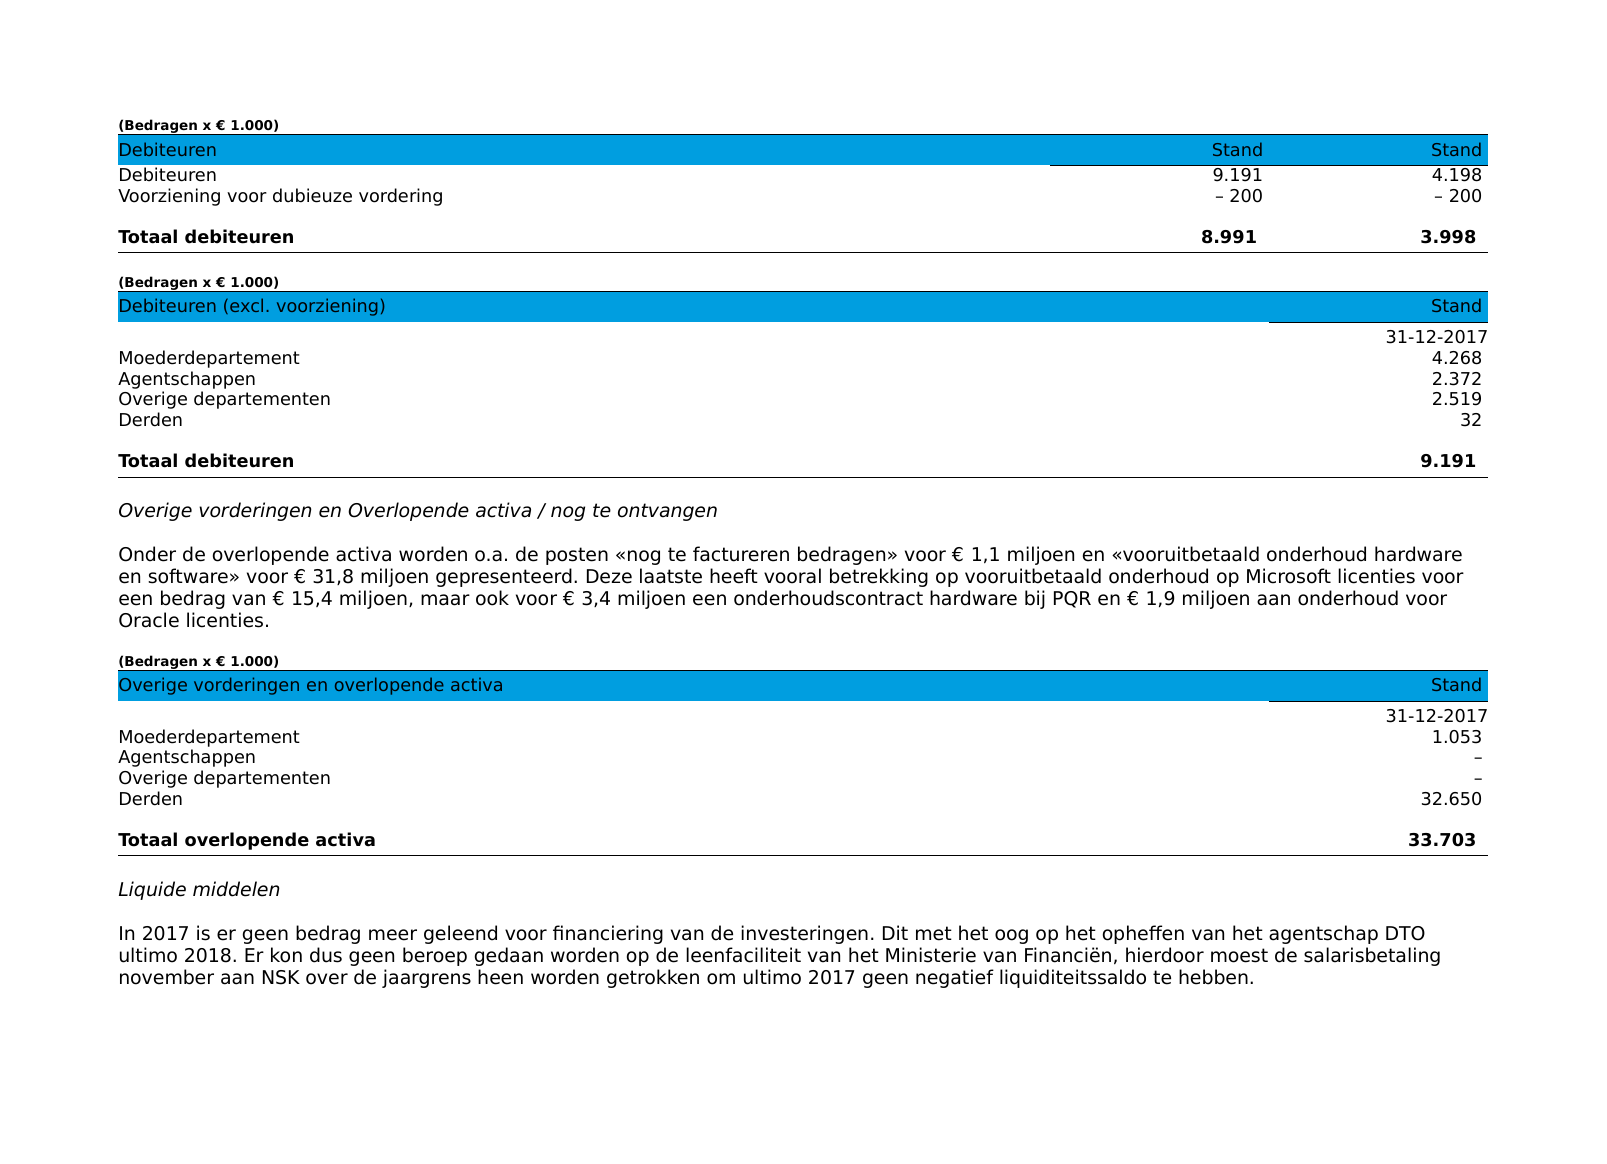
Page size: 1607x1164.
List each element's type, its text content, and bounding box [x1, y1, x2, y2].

table_cell – 200 [1050, 186, 1269, 206]
table_header (Bedragen x € 1.000) [118, 118, 1488, 134]
table_cell Stand [1269, 671, 1488, 701]
table_cell [1269, 431, 1488, 451]
table_cell Agentschappen [118, 369, 1269, 389]
table_cell Moederdepartement [118, 727, 1269, 747]
table_cell 8.991 [1050, 227, 1269, 252]
table_cell 9.191 [1050, 166, 1269, 186]
table_cell 9.191 [1269, 451, 1488, 477]
table_cell [1269, 809, 1488, 830]
subtitle Liquide middelen [118, 878, 1488, 901]
table_cell 31-12-2017 [1269, 323, 1488, 348]
table_cell – 200 [1269, 186, 1488, 206]
table_cell Overige departementen [118, 768, 1269, 789]
table_cell 31-12-2017 [1269, 702, 1488, 727]
table_cell 32.650 [1269, 789, 1488, 809]
table_cell 3.998 [1269, 227, 1488, 252]
table_cell Stand [1269, 135, 1488, 165]
table_cell Derden [118, 410, 1269, 431]
table_cell 33.703 [1269, 830, 1488, 855]
table_cell Overige departementen [118, 389, 1269, 410]
table_cell Debiteuren [118, 165, 1050, 186]
table_cell Moederdepartement [118, 348, 1269, 369]
table_cell 2.519 [1269, 389, 1488, 410]
table_cell Debiteuren [118, 135, 1050, 165]
text In 2017 is er geen bedrag meer geleend voor financiering van de investeringen. Dit met het oog op het opheffen van het agentschap DTO ultimo 2018. Er kon dus geen beroep gedaan worden op de leenfaciliteit van het Ministerie van Financiën, hierdoor moest de salarisbetaling november aan NSK over de jaargrens heen worden getrokken om ultimo 2017 geen negatief liquiditeitssaldo te hebben. [118, 923, 1488, 989]
table_cell [118, 809, 1269, 830]
table_cell Voorziening voor dubieuze vordering [118, 186, 1050, 206]
table_cell – [1269, 768, 1488, 789]
table_cell 32 [1269, 410, 1488, 431]
table_cell Overige vorderingen en overlopende activa [118, 671, 1269, 727]
subtitle Overige vorderingen en Overlopende activa / nog te ontvangen [118, 500, 1488, 522]
table_cell [118, 431, 1269, 451]
table_cell – [1269, 748, 1488, 768]
table_cell [118, 206, 1050, 227]
table_cell [1050, 206, 1269, 227]
table_cell Agentschappen [118, 748, 1269, 768]
text Onder de overlopende activa worden o.a. de posten «nog te factureren bedragen» voor € 1,1 miljoen en «vooruitbetaald onderhoud hardware en software» voor € 31,8 miljoen gepresenteerd. Deze laatste heeft vooral betrekking op vooruitbetaald onderhoud op Microsoft licenties voor een bedrag van € 15,4 miljoen, maar ook voor € 3,4 miljoen een onderhoudscontract hardware bij PQR en € 1,9 miljoen aan onderhoud voor Oracle licenties. [118, 544, 1488, 632]
table_header (Bedragen x € 1.000) [118, 654, 1488, 669]
table_cell Stand [1050, 135, 1269, 165]
table_cell Debiteuren (excl. voorziening) [118, 292, 1269, 348]
table_cell Derden [118, 789, 1269, 809]
table_cell Totaal debiteuren [118, 451, 1269, 477]
table_cell 4.268 [1269, 348, 1488, 369]
table_cell 2.372 [1269, 369, 1488, 389]
table_cell Totaal overlopende activa [118, 830, 1269, 855]
table_header (Bedragen x € 1.000) [118, 275, 1488, 291]
table_cell Totaal debiteuren [118, 227, 1050, 252]
table_cell 4.198 [1269, 166, 1488, 186]
table_cell Stand [1269, 292, 1488, 322]
table_cell [1269, 206, 1488, 227]
table_cell 1.053 [1269, 727, 1488, 747]
